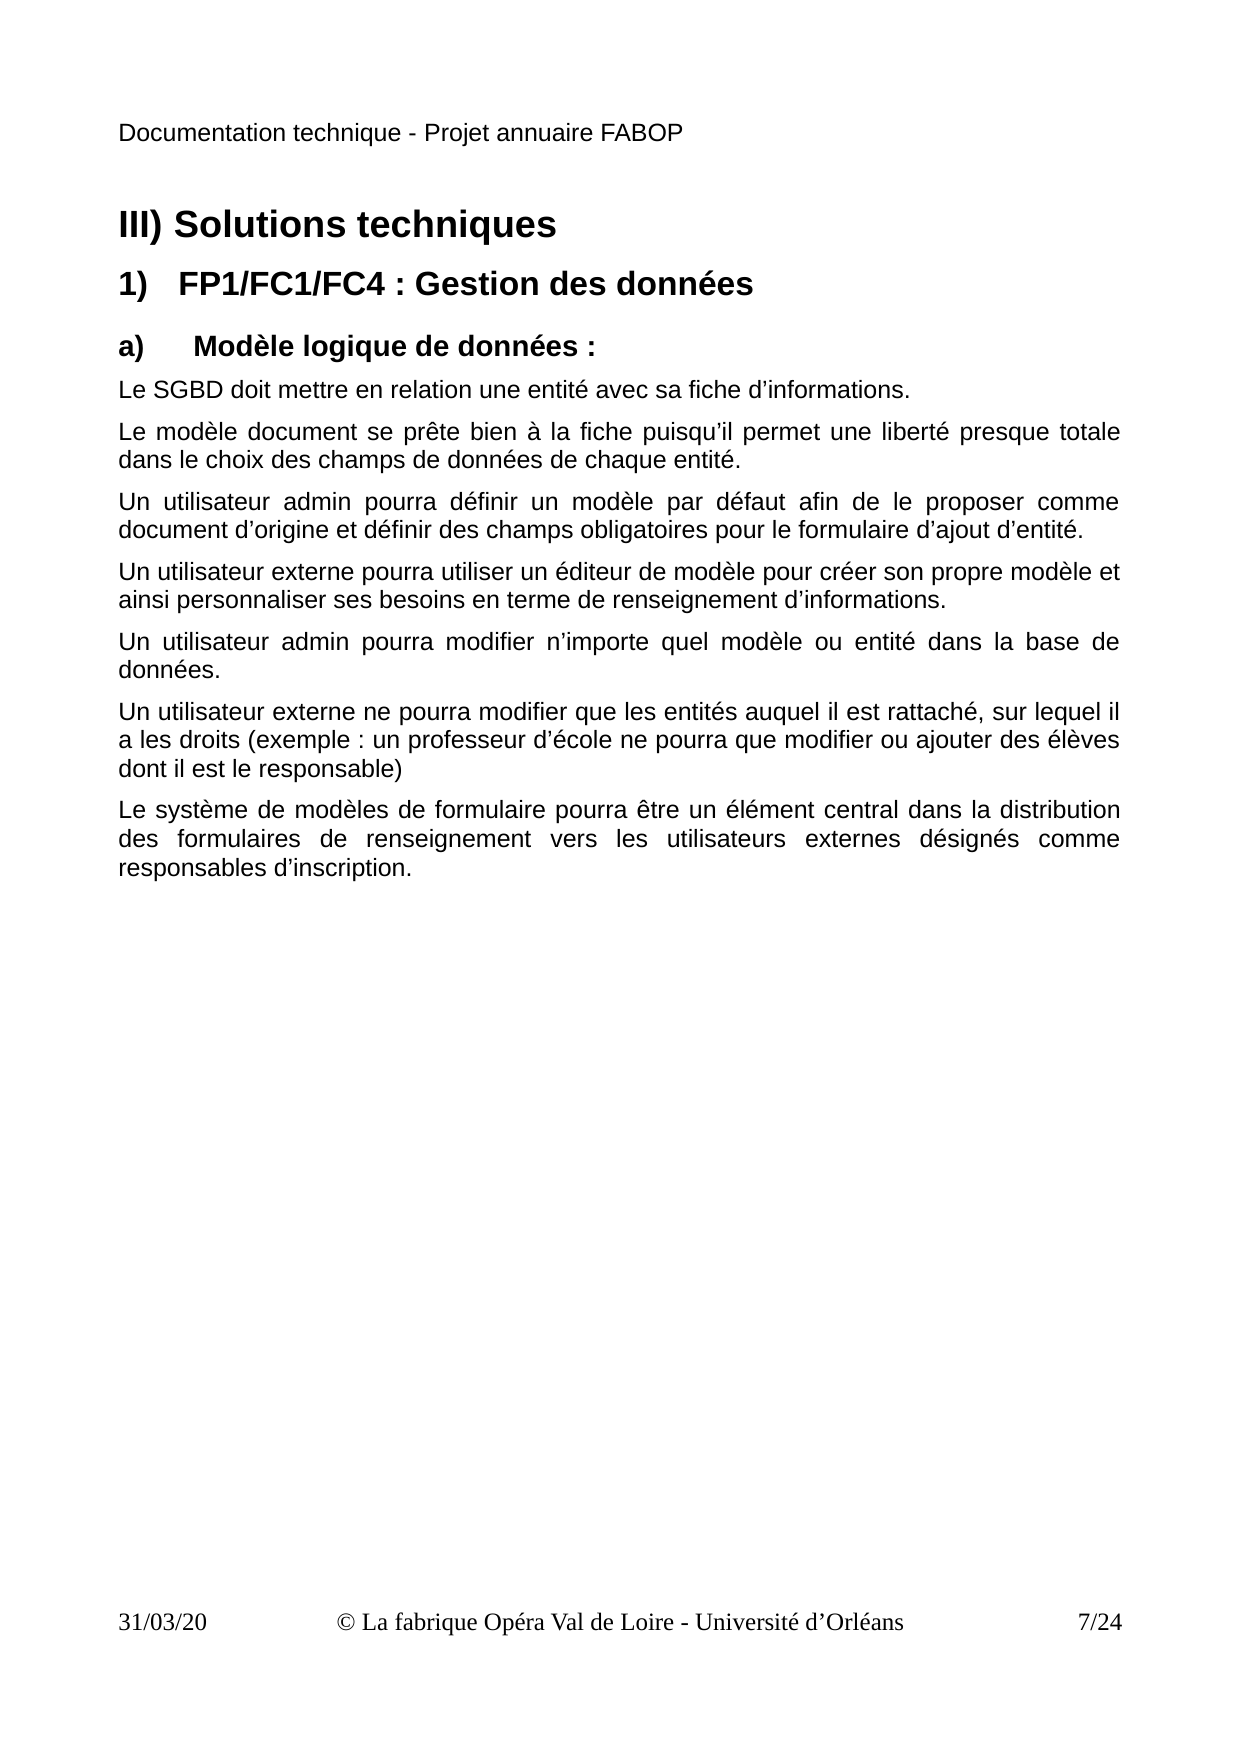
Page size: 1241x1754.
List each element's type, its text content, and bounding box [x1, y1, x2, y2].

text Un utilisateur admin pourra définir un modèle par défaut afin de le proposer comme document d’origine et définir des champs obligatoires pour le formulaire d’ajout d’entité. [118, 487, 1122, 544]
subtitle Solutions techniques [118, 201, 1122, 245]
text Un utilisateur admin pourra modifier n’importe quel modèle ou entité dans la base de données. [118, 627, 1122, 684]
subtitle Modèle logique de données : [118, 329, 1122, 363]
text Un utilisateur externe pourra utiliser un éditeur de modèle pour créer son propre modèle et ainsi personnaliser ses besoins en terme de renseignement d’informations. [118, 557, 1122, 614]
text Le système de modèles de formulaire pourra être un élément central dans la distribution des formulaires de renseignement vers les utilisateurs externes désignés comme responsables d’inscription. [118, 795, 1122, 882]
text Le modèle document se prête bien à la fiche puisqu’il permet une liberté presque totale dans le choix des champs de données de chaque entité. [118, 417, 1122, 474]
subtitle FP1/FC1/FC4 : Gestion des données [118, 263, 1122, 302]
text Un utilisateur externe ne pourra modifier que les entités auquel il est rattaché, sur lequel il a les droits (exemple : un professeur d’école ne pourra que modifier ou ajouter des élèves dont il est le responsable) [118, 697, 1122, 783]
text Le SGBD doit mettre en relation une entité avec sa fiche d’informations. [118, 375, 1122, 404]
